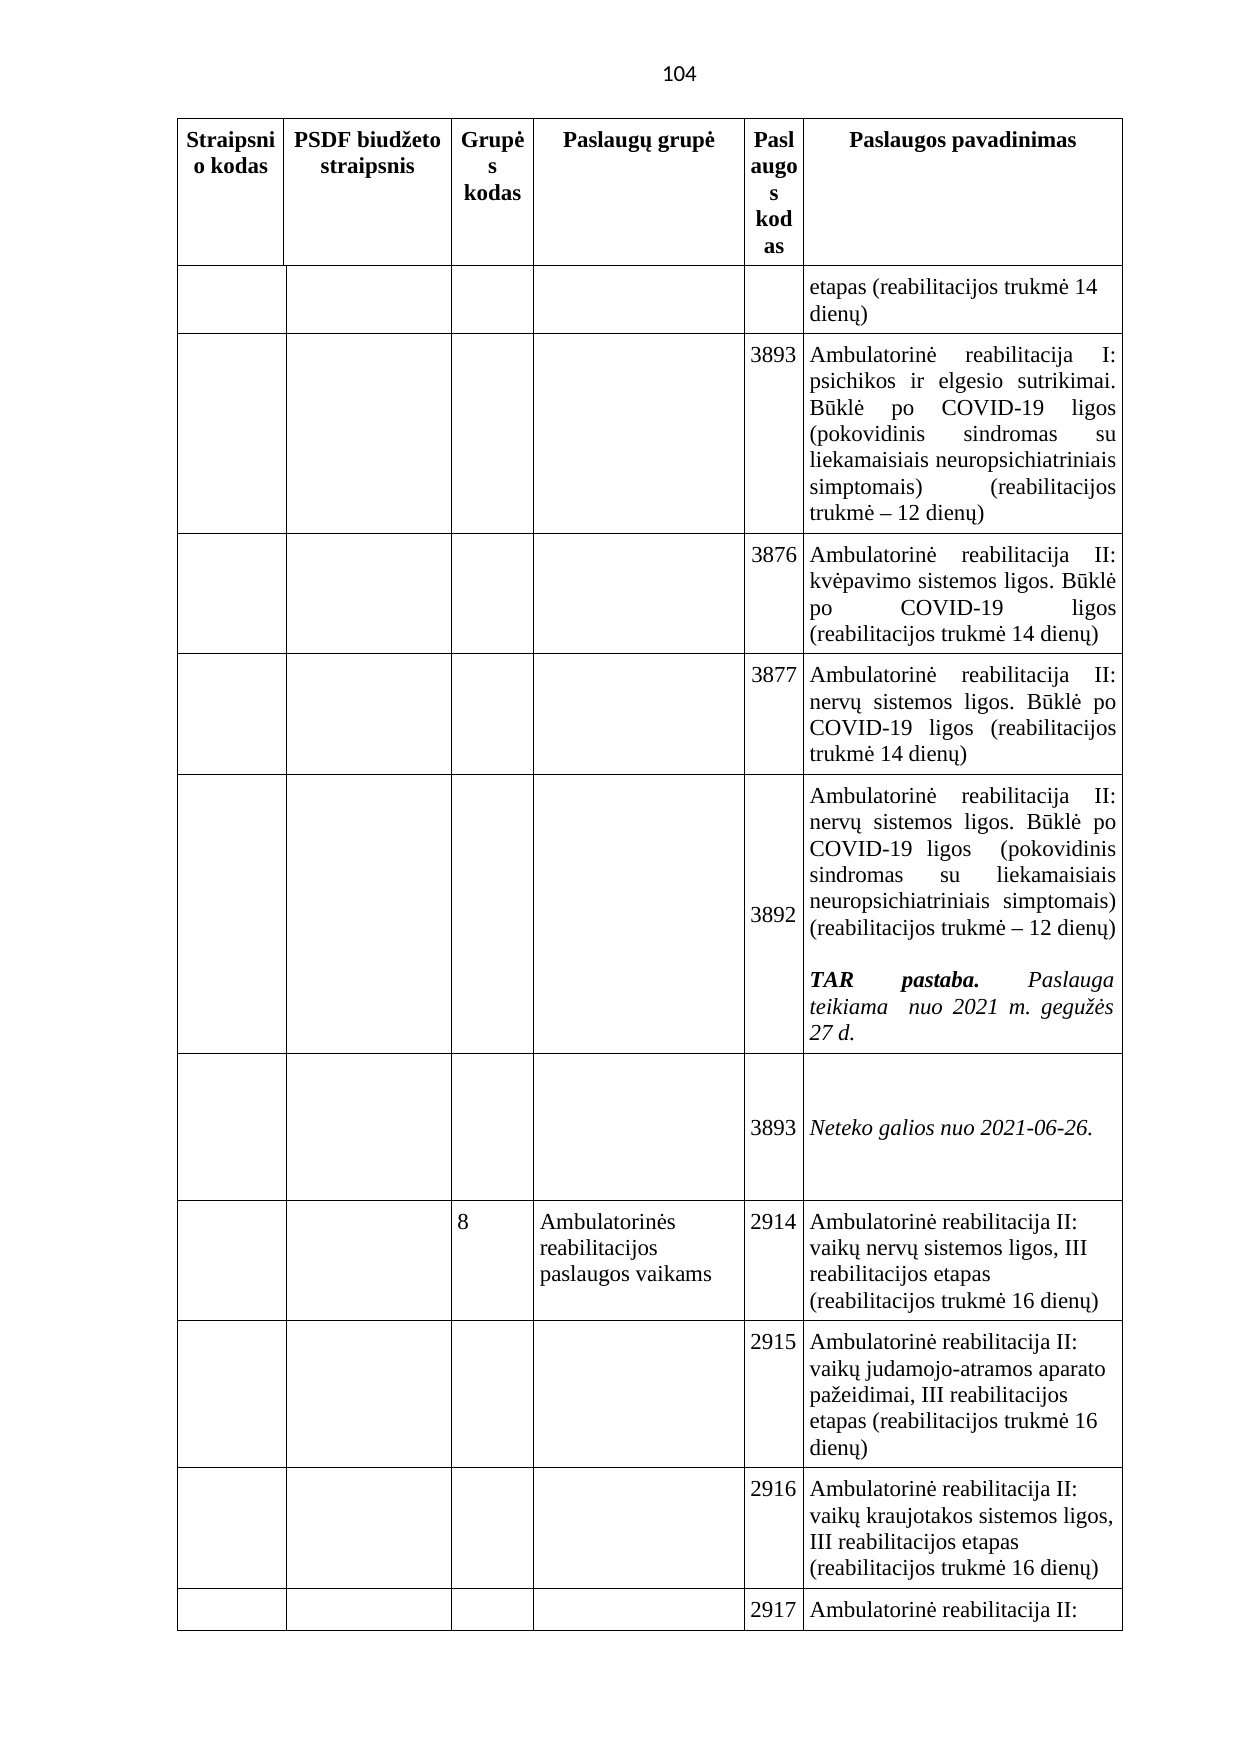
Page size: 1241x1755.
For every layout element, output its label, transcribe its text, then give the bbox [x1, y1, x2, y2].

table_cell [534, 534, 744, 653]
table_cell [534, 775, 744, 1053]
table_cell [287, 266, 451, 333]
table_cell [178, 1054, 286, 1200]
table_cell [534, 654, 744, 774]
table_cell [534, 1468, 744, 1588]
table_cell 8 [452, 1201, 533, 1320]
table_cell [287, 1201, 451, 1320]
table_header Paslaugos kodas [745, 119, 803, 265]
table_cell [287, 775, 451, 1053]
table_cell 2915 [745, 1321, 803, 1467]
table_cell [287, 1321, 451, 1467]
table_cell [287, 654, 451, 774]
table_header Straipsnio kodas [178, 119, 283, 265]
table_cell [178, 1468, 286, 1588]
table_cell [534, 1321, 744, 1467]
table_cell [178, 1589, 286, 1629]
table_cell 2916 [745, 1468, 803, 1588]
table_cell Ambulatorinė reabilitacija II: nervų sistemos ligos. Būklė po COVID-19 ligos (reabilitacijos trukmė 14 dienų) [804, 654, 1122, 774]
table_cell [534, 266, 744, 333]
table_cell 3893 [745, 1054, 803, 1200]
table_cell [287, 534, 451, 653]
table_cell [178, 534, 286, 653]
table_cell [745, 266, 803, 333]
table_cell Ambulatorinė reabilitacija II: [804, 1589, 1122, 1629]
table_cell Ambulatorinė reabilitacija II: vaikų judamojo-atramos aparato pažeidimai, III reabilitacijos etapas (reabilitacijos trukmė 16 dienų) [804, 1321, 1122, 1467]
table_header Paslaugos pavadinimas [804, 119, 1122, 265]
table_cell [287, 1468, 451, 1588]
table_cell Neteko galios nuo 2021-06-26. [804, 1054, 1122, 1200]
table_cell [178, 1201, 286, 1320]
table_cell 3892 [745, 775, 803, 1053]
table_cell [452, 334, 533, 533]
table_cell Ambulatorinė reabilitacija II: vaikų kraujotakos sistemos ligos, III reabilitacijos etapas (reabilitacijos trukmė 16 dienų) [804, 1468, 1122, 1588]
table_cell [287, 334, 451, 533]
table_cell Ambulatorinė reabilitacija II: kvėpavimo sistemos ligos. Būklė po COVID-19 ligos (reabilitacijos trukmė 14 dienų) [804, 534, 1122, 653]
table_cell [178, 654, 286, 774]
table_cell 3893 [745, 334, 803, 533]
table_cell 3877 [745, 654, 803, 774]
table_cell [452, 654, 533, 774]
table_cell [534, 1589, 744, 1629]
table_cell 2914 [745, 1201, 803, 1320]
table_cell Ambulatorinės reabilitacijos paslaugos vaikams [534, 1201, 744, 1320]
table_cell [452, 1468, 533, 1588]
table_cell 2917 [745, 1589, 803, 1629]
table_cell Ambulatorinė reabilitacija II: vaikų nervų sistemos ligos, III reabilitacijos etapas (reabilitacijos trukmė 16 dienų) [804, 1201, 1122, 1320]
table_cell Ambulatorinė reabilitacija I: psichikos ir elgesio sutrikimai. Būklė po COVID-19 ligos (pokovidinis sindromas su liekamaisiais neuropsichiatriniais simptomais) (reabilitacijos trukmė – 12 dienų) [804, 334, 1122, 533]
table_cell [178, 266, 286, 333]
table_cell [452, 1321, 533, 1467]
table_cell [534, 334, 744, 533]
table_cell [178, 334, 286, 533]
table_cell [287, 1054, 451, 1200]
table_cell [178, 1321, 286, 1467]
table_cell [452, 534, 533, 653]
table_header Paslaugų grupė [534, 119, 744, 265]
table_header Grupės kodas [452, 119, 533, 265]
table_cell etapas (reabilitacijos trukmė 14 dienų) [804, 266, 1122, 333]
table_cell [452, 266, 533, 333]
table_cell [452, 1589, 533, 1629]
table_cell [178, 775, 286, 1053]
table_cell [452, 775, 533, 1053]
table_header PSDF biudžeto straipsnis [284, 119, 451, 265]
table_cell [452, 1054, 533, 1200]
table_cell [287, 1589, 451, 1629]
table_cell Ambulatorinė reabilitacija II: nervų sistemos ligos. Būklė po COVID-19 ligos (pokovidinis sindromas su liekamaisiais neuropsichiatriniais simptomais) (reabilitacijos trukmė – 12 dienų) TAR pastaba. Paslauga teikiama nuo 2021 m. gegužės 27 d. [804, 775, 1122, 1053]
table_cell [534, 1054, 744, 1200]
table_cell 3876 [745, 534, 803, 653]
